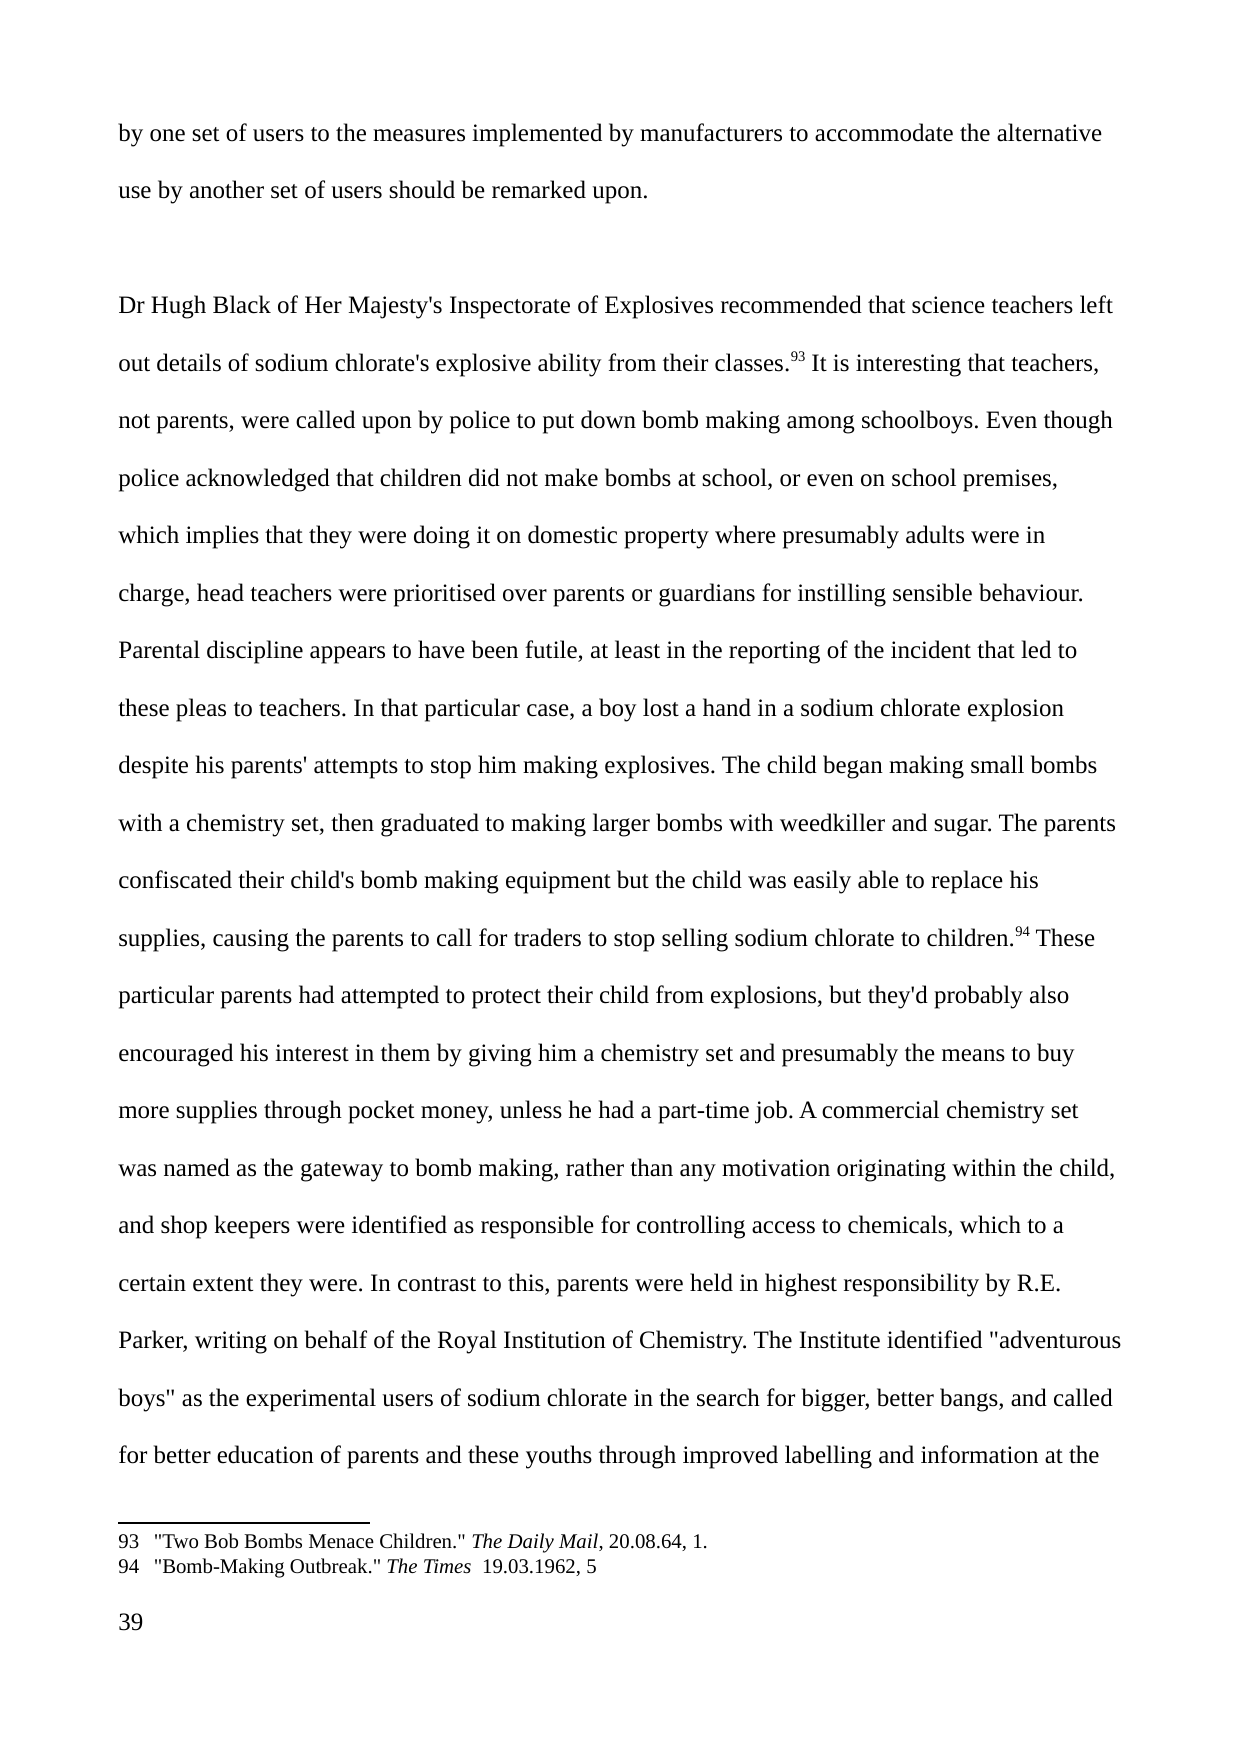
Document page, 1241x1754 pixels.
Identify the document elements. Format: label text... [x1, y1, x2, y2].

text Dr Hugh Black of Her Majesty's Inspectorate of Explosives recommended that science teachers left out details of sodium chlorate's explosive ability from their classes. It is interesting that teachers, not parents, were called upon by police to put down bomb making among schoolboys. Even though police acknowledged that children did not make bombs at school, or even on school premises, which implies that they were doing it on domestic property where presumably adults were in charge, head teachers were prioritised over parents or guardians for instilling sensible behaviour. Parental discipline appears to have been futile, at least in the reporting of the incident that led to these pleas to teachers. In that particular case, a boy lost a hand in a sodium chlorate explosion despite his parents' attempts to stop him making explosives. The child began making small bombs with a chemistry set, then graduated to making larger bombs with weedkiller and sugar. The parents confiscated their child's bomb making equipment but the child was easily able to replace his supplies, causing the parents to call for traders to stop selling sodium chlorate to children. These particular parents had attempted to protect their child from explosions, but they'd probably also encouraged his interest in them by giving him a chemistry set and presumably the means to buy more supplies through pocket money, unless he had a part-time job. A commercial chemistry set was named as the gateway to bomb making, rather than any motivation originating within the child, and shop keepers were identified as responsible for controlling access to chemicals, which to a certain extent they were. In contrast to this, parents were held in highest responsibility by R.E. Parker, writing on behalf of the Royal Institution of Chemistry. The Institute identified "adventurous boys" as the experimental users of sodium chlorate in the search for bigger, better bangs, and called for better education of parents and these youths through improved labelling and information at the [118, 291, 1122, 1469]
text "Bomb-Making Outbreak." The Times 19.03.1962, 5 [118, 1553, 1122, 1578]
text "Two Bob Bombs Menace Children." The Daily Mail, 20.08.64, 1. [118, 1529, 1122, 1553]
text by one set of users to the measures implemented by manufacturers to accommodate the alternative use by another set of users should be remarked upon. [118, 118, 1122, 204]
